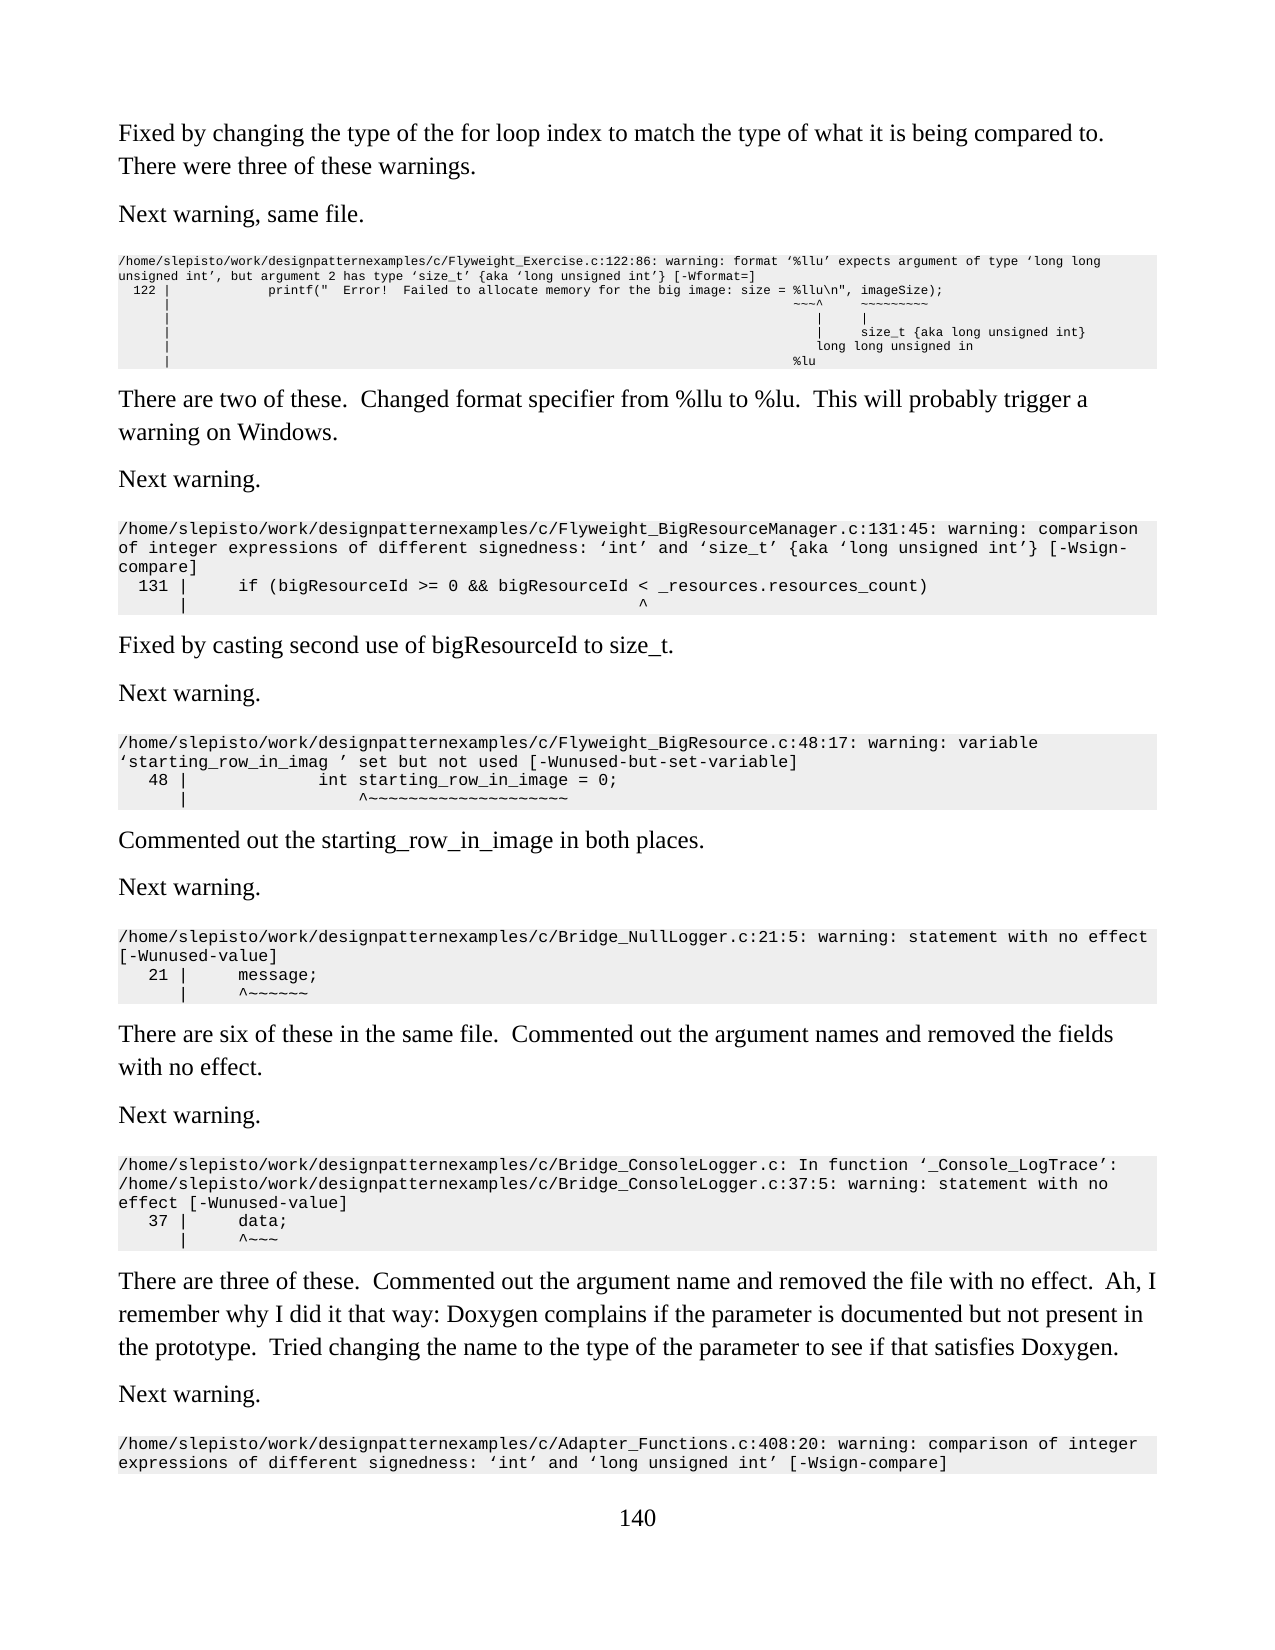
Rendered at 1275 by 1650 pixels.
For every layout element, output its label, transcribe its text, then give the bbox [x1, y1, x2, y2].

text | ^~~~~~~ [118, 985, 1157, 1004]
text 131 | if (bigResourceId >= 0 && bigResourceId < _resources.resources_count) [118, 577, 1157, 596]
text Fixed by casting second use of bigResourceId to size_t. [118, 630, 1157, 659]
text 37 | data; [118, 1213, 1157, 1232]
text Next warning. [118, 1100, 1157, 1129]
text Next warning. [118, 872, 1157, 901]
text | %lu [118, 354, 1157, 369]
text Next warning. [118, 678, 1157, 706]
text Next warning, same file. [118, 199, 1157, 227]
text 48 | int starting_row_in_image = 0; [118, 772, 1157, 791]
text | ^~~~~~~~~~~~~~~~~~~~~ [118, 791, 1157, 810]
text /home/slepisto/work/designpatternexamples/c/Bridge_NullLogger.c:21:5: warning: statement with no effect [-Wunused-value] [118, 929, 1157, 967]
text 21 | message; [118, 967, 1157, 985]
text There are three of these. Commented out the argument name and removed the file with no effect. Ah, I remember why I did it that way: Doxygen complains if the parameter is documented but not present in the prototype. Tried changing the name to the type of the parameter to see if that satisfies Doxygen. [118, 1266, 1157, 1361]
text /home/slepisto/work/designpatternexamples/c/Flyweight_Exercise.c:122:86: warning: format ‘%llu’ expects argument of type ‘long long unsigned int’, but argument 2 has type ‘size_t’ {aka ‘long unsigned int’} [-Wformat=] [118, 255, 1157, 284]
text | ^ [118, 596, 1157, 615]
text There are two of these. Changed format specifier from %llu to %lu. This will probably trigger a warning on Windows. [118, 384, 1157, 445]
text /home/slepisto/work/designpatternexamples/c/Adapter_Functions.c:408:20: warning: comparison of integer expressions of different signedness: ‘int’ and ‘long unsigned int’ [-Wsign-compare] [118, 1436, 1157, 1474]
text | ~~~^ ~~~~~~~~~ [118, 298, 1157, 312]
text Next warning. [118, 464, 1157, 493]
text Next warning. [118, 1379, 1157, 1408]
text | | size_t {aka long unsigned int} [118, 326, 1157, 340]
text Fixed by changing the type of the for loop index to match the type of what it is being compared to. There were three of these warnings. [118, 118, 1157, 180]
text /home/slepisto/work/designpatternexamples/c/Flyweight_BigResourceManager.c:131:45: warning: comparison of integer expressions of different signedness: ‘int’ and ‘size_t’ {aka ‘long unsigned int’} [-Wsign-compare] [118, 521, 1157, 577]
text Commented out the starting_row_in_image in both places. [118, 825, 1157, 853]
text There are six of these in the same file. Commented out the argument names and removed the fields with no effect. [118, 1019, 1157, 1081]
text /home/slepisto/work/designpatternexamples/c/Bridge_ConsoleLogger.c: In function ‘_Console_LogTrace’: [118, 1156, 1157, 1175]
text | long long unsigned in [118, 340, 1157, 354]
text | | | [118, 312, 1157, 326]
text 122 | printf(" Error! Failed to allocate memory for the big image: size = %llu\n", imageSize); [118, 284, 1157, 298]
text | ^~~~ [118, 1232, 1157, 1251]
text /home/slepisto/work/designpatternexamples/c/Bridge_ConsoleLogger.c:37:5: warning: statement with no effect [-Wunused-value] [118, 1175, 1157, 1213]
text /home/slepisto/work/designpatternexamples/c/Flyweight_BigResource.c:48:17: warning: variable ‘starting_row_in_imag ’ set but not used [-Wunused-but-set-variable] [118, 734, 1157, 772]
